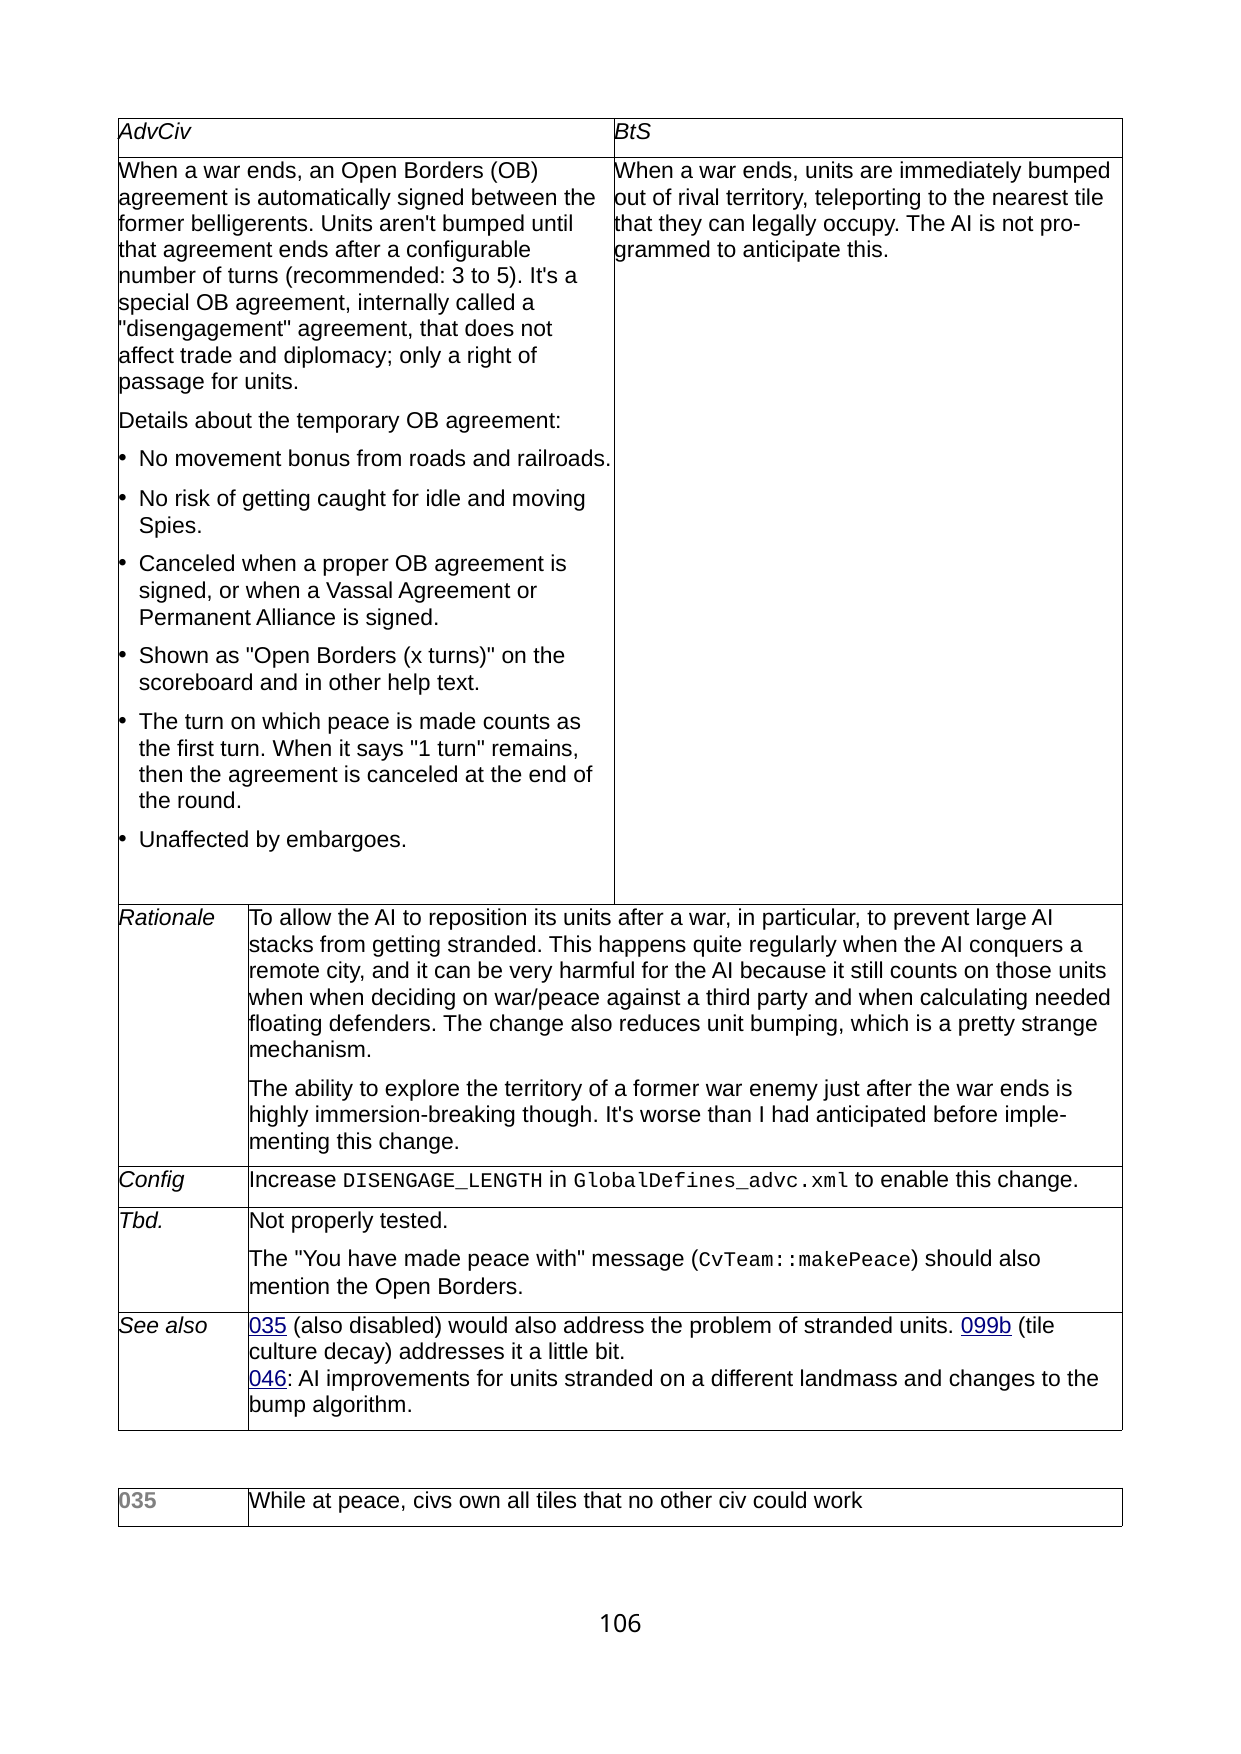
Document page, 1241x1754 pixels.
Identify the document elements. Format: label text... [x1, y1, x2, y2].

table_cell When a war ends, units are immediately bumped out of rival territory, teleporting to the nearest tile that they can legally occupy. The AI is not pro­grammed to anticipate this. [615, 158, 1122, 904]
table_cell Increase DISENGAGE_LENGTH in GlobalDefines_advc.xml to enable this change. [249, 1167, 1122, 1207]
table_cell 035 (also disabled) would also address the problem of stranded units. 099b (tile culture decay) addresses it a little bit. 046: AI improvements for units stranded on a different landmass and changes to the bump algorithm. [249, 1313, 1122, 1430]
table_cell Rationale [119, 905, 248, 1166]
table_cell See also [119, 1313, 248, 1430]
table_cell When a war ends, an Open Borders (OB) agreement is automatically signed between the former belligerents. Units aren't bumped until that agreement ends after a configurable number of turns (recommended: 3 to 5). It's a special OB agreement, internally called a "disengage­ment" agreement, that does not affect trade and diplomacy; only a right of passage for units. Details about the temporary OB agreement: No movement bonus from roads and railroads. No risk of getting caught for idle and moving Spies. Canceled when a proper OB agreement is signed, or when a Vassal Agreement or Permanent Alliance is signed. Shown as "Open Borders (x turns)" on the scoreboard and in other help text. The turn on which peace is made counts as the first turn. When it says "1 turn" remains, then the agreement is canceled at the end of the round. Unaffected by embargoes. [119, 158, 614, 904]
table_cell Tbd. [119, 1208, 248, 1312]
table_cell To allow the AI to reposition its units after a war, in particular, to prevent large AI stacks from getting stranded. This happens quite regularly when the AI conquers a remote city, and it can be very harmful for the AI because it still counts on those units when when deciding on war/peace against a third party and when calculating needed floating defenders. The change also reduces unit bumping, which is a pretty strange mechanism. The ability to explore the territory of a former war enemy just after the war ends is highly immersion-breaking though. It's worse than I had anticipated before imple­menting this change. [249, 905, 1122, 1166]
table_cell Not properly tested. The "You have made peace with" message (CvTeam::makePeace) should also mention the Open Borders. [249, 1208, 1122, 1312]
table_cell BtS [615, 119, 1122, 157]
table_header 035 [119, 1489, 248, 1526]
table_cell AdvCiv [119, 119, 614, 157]
table_header While at peace, civs own all tiles that no other civ could work [249, 1489, 1122, 1526]
table_cell Config [119, 1167, 248, 1207]
